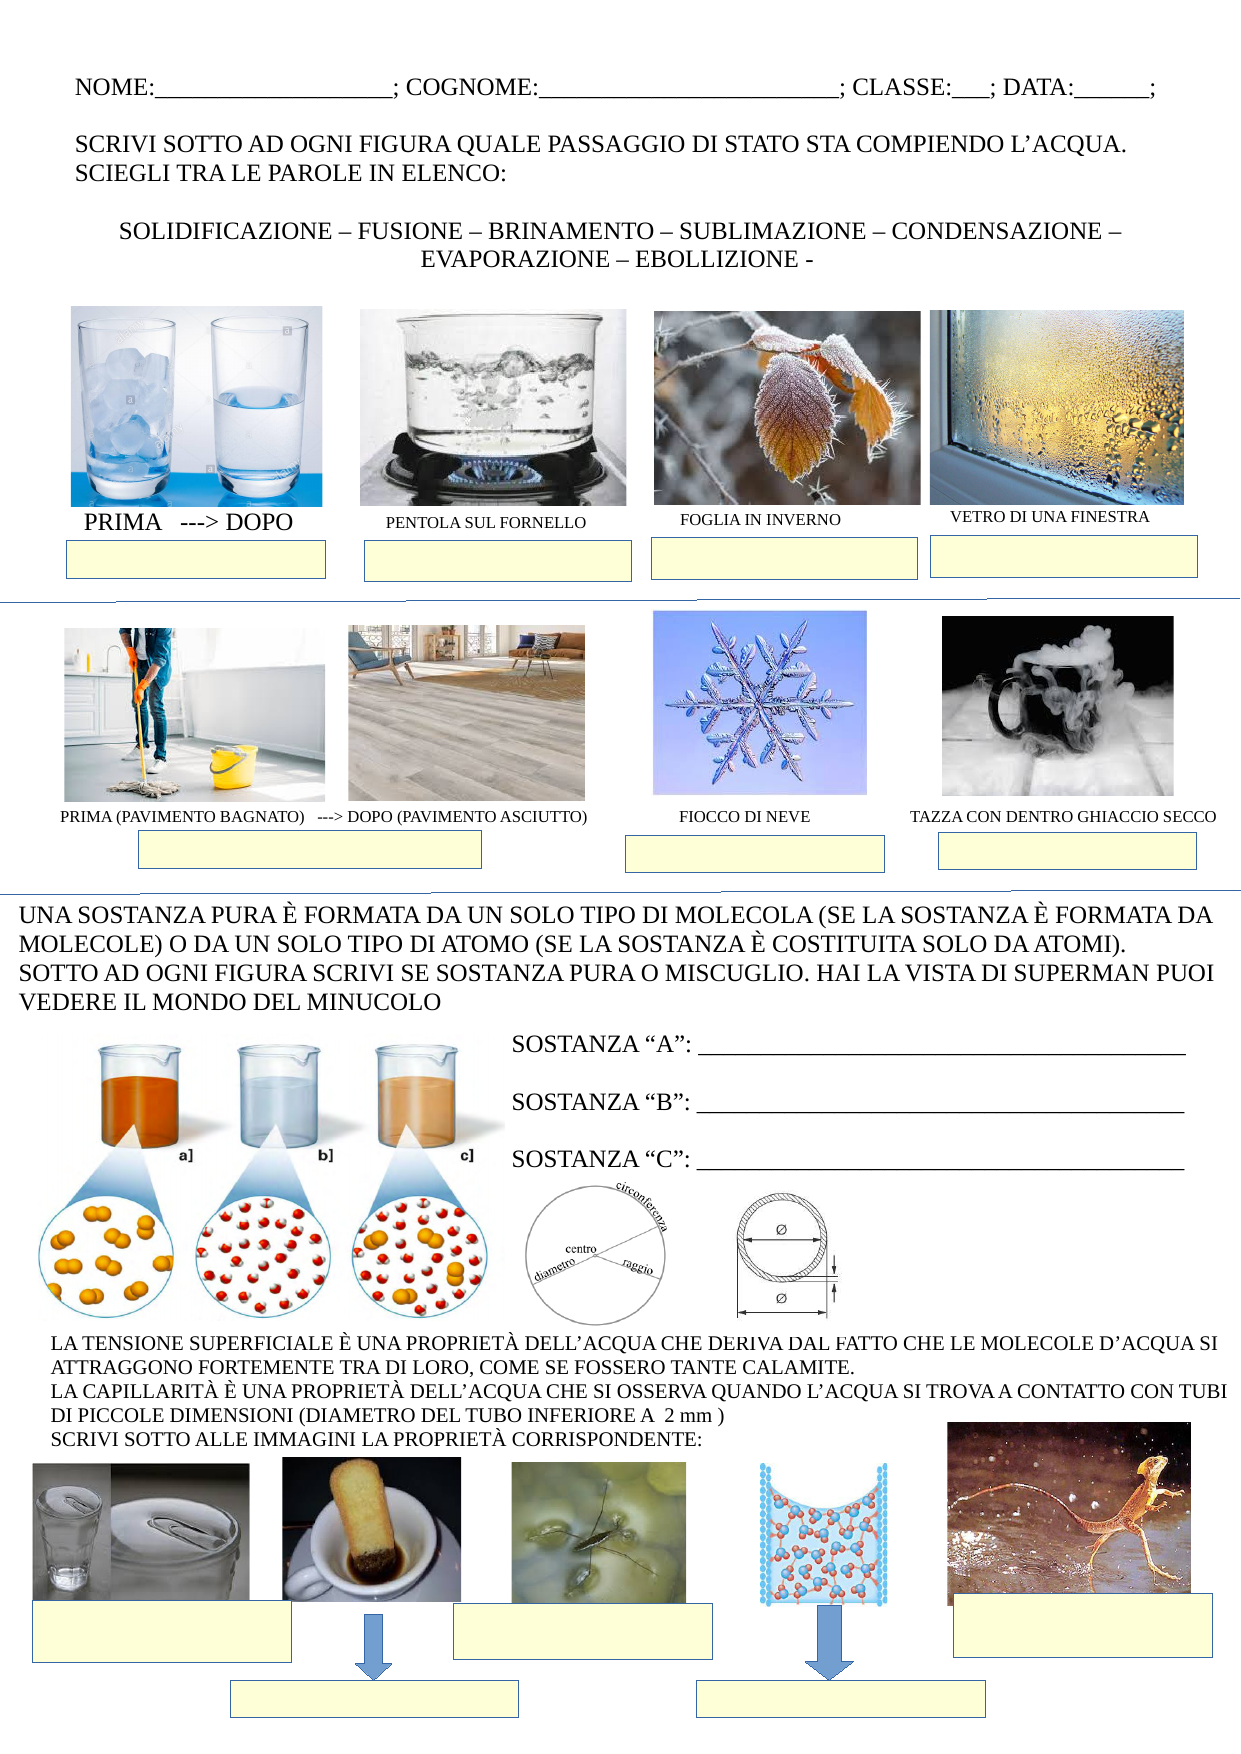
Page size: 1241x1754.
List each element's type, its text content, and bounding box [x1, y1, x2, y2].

picture [348, 625, 585, 801]
text SCIEGLI TRA LE PAROLE IN ELENCO: [74, 158, 1166, 187]
picture [519, 1178, 671, 1331]
picture [929, 310, 1184, 505]
picture [36, 1027, 505, 1321]
picture [654, 311, 921, 505]
picture [64, 628, 326, 802]
picture [651, 609, 868, 796]
picture [282, 1457, 462, 1602]
picture [511, 1462, 687, 1603]
picture [102, 503, 151, 507]
picture [223, 495, 231, 507]
picture [942, 616, 1174, 796]
text SCRIVI SOTTO AD OGNI FIGURA QUALE PASSAGGIO DI STATO STA COMPIENDO L’ACQUA. [74, 129, 1166, 158]
picture [727, 1179, 847, 1337]
picture [947, 1422, 1191, 1606]
picture [760, 1463, 888, 1607]
picture [360, 309, 627, 506]
text NOME:___________________; COGNOME:________________________; CLASSE:___; DATA:______; [74, 72, 1166, 101]
picture [296, 499, 311, 507]
text SOLIDIFICAZIONE – FUSIONE – BRINAMENTO – SUBLIMAZIONE – CONDENSAZIONE – EVAPORAZIONE – EBOLLIZIONE - [74, 216, 1166, 273]
picture [32, 1463, 250, 1600]
picture [247, 502, 275, 507]
picture [70, 306, 323, 507]
